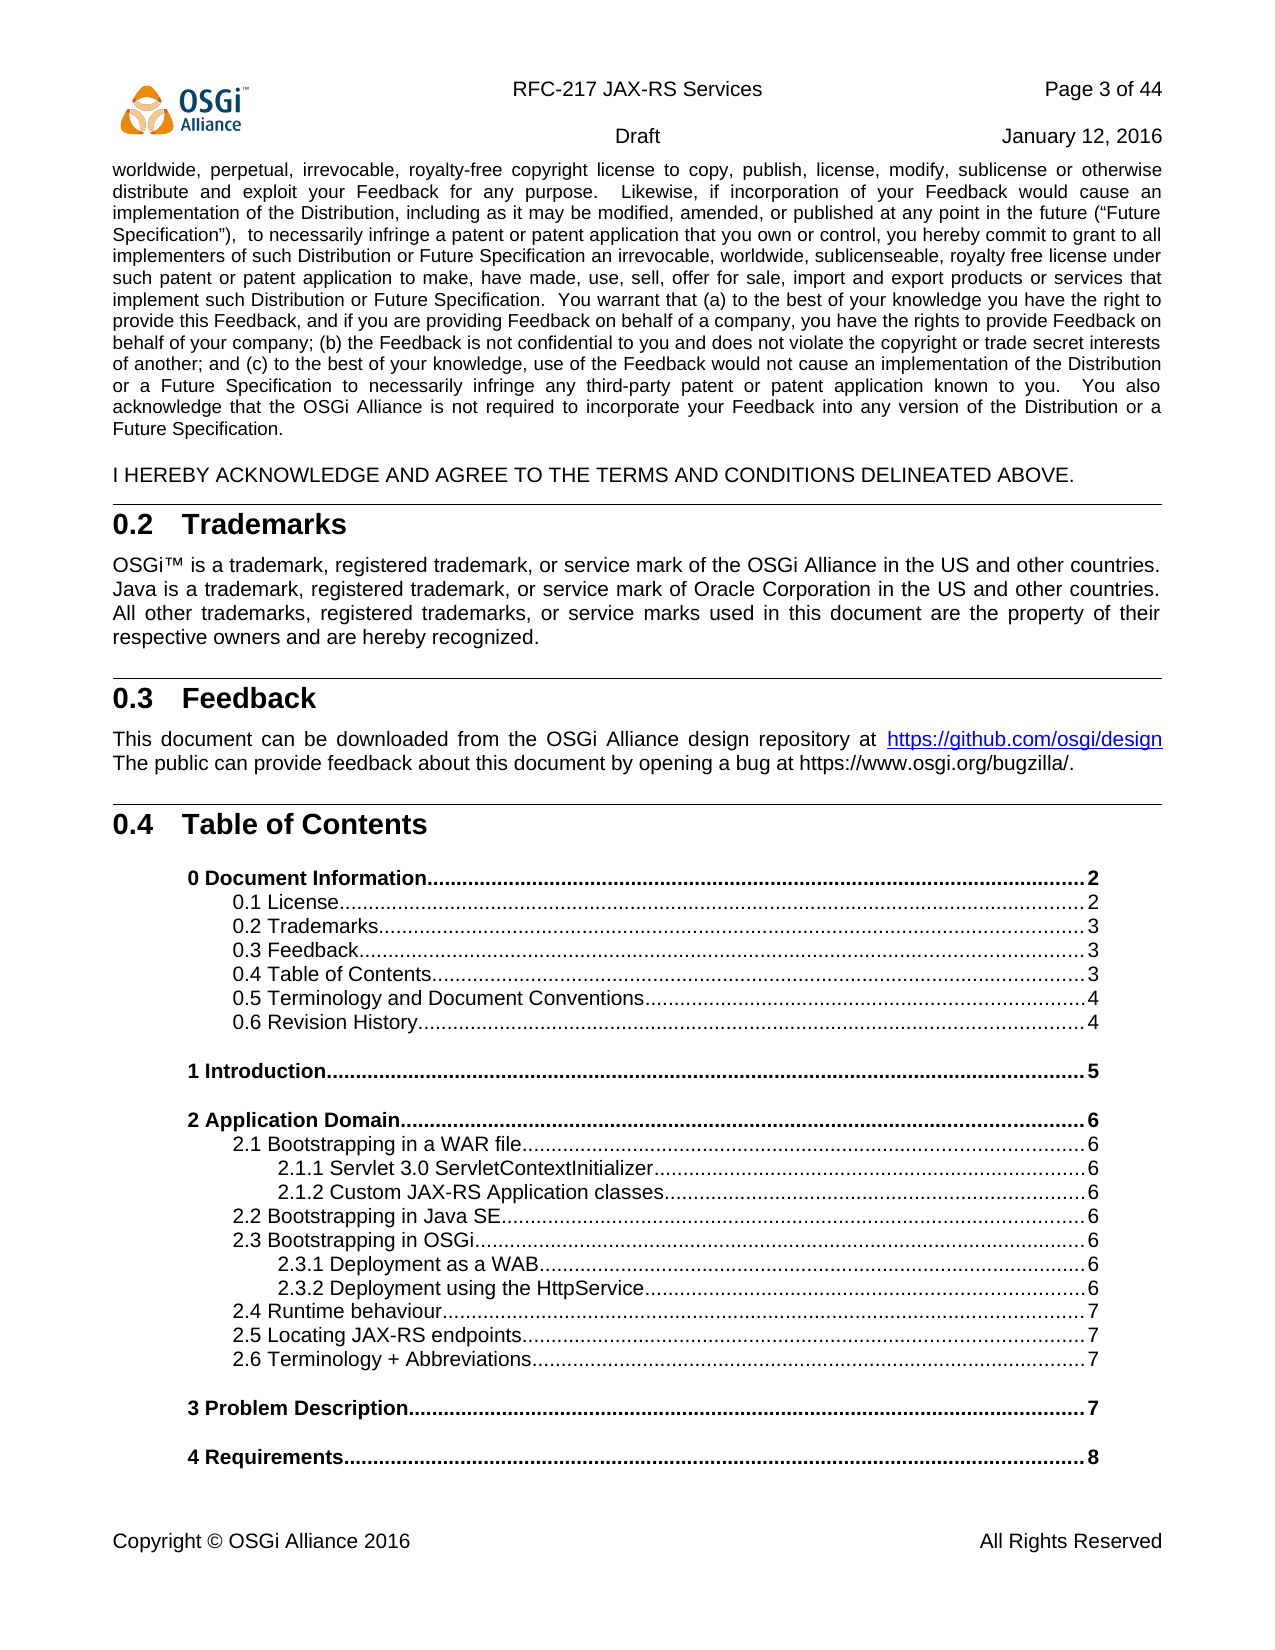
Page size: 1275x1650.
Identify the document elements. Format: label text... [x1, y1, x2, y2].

text 2.5 Locating JAX-RS endpoints 7 [232, 1323, 1162, 1347]
text 2.1.1 Servlet 3.0 ServletContextInitializer 6 [277, 1156, 1162, 1179]
text 2.4 Runtime behaviour 7 [232, 1299, 1162, 1323]
text 2.2 Bootstrapping in Java SE 6 [232, 1203, 1162, 1227]
text 0 Document Information 2 [187, 866, 1162, 890]
text 0.5 Terminology and Document Conventions 4 [232, 986, 1162, 1010]
text 2.3.2 Deployment using the HttpService 6 [277, 1275, 1162, 1299]
picture [113, 78, 257, 142]
text I HEREBY ACKNOWLEDGE AND AGREE TO THE TERMS AND CONDITIONS DELINEATED ABOVE. [112, 463, 1162, 487]
text This document can be downloaded from the OSGi Alliance design repository at https://github.com/osgi/design The public can provide feedback about this document by opening a bug at https://www.osgi.org/bugzilla/. [112, 727, 1162, 775]
text 0.4 Table of Contents 3 [232, 962, 1162, 986]
text 0.3 Feedback 3 [232, 938, 1162, 962]
text 2.1 Bootstrapping in a WAR file 6 [232, 1132, 1162, 1156]
text 2.3.1 Deployment as a WAB 6 [277, 1251, 1162, 1275]
text 4 Requirements 8 [187, 1445, 1162, 1469]
text 1 Introduction 5 [187, 1059, 1162, 1083]
text worldwide, perpetual, irrevocable, royalty-free copyright license to copy, publish, license, modify, sublicense or otherwise distribute and exploit your Feedback for any purpose. Likewise, if incorporation of your Feedback would cause an implementation of the Distribution, including as it may be modified, amended, or published at any point in the future (“Future Specification”), to necessarily infringe a patent or patent application that you own or control, you hereby commit to grant to all implementers of such Distribution or Future Specification an irrevocable, worldwide, sublicenseable, royalty free license under such patent or patent application to make, have made, use, sell, offer for sale, import and export products or services that implement such Distribution or Future Specification. You warrant that (a) to the best of your knowledge you have the right to provide this Feedback, and if you are providing Feedback on behalf of a company, you have the rights to provide Feedback on behalf of your company; (b) the Feedback is not confidential to you and does not violate the copyright or trade secret interests of another; and (c) to the best of your knowledge, use of the Feedback would not cause an implementation of the Distribution or a Future Specification to necessarily infringe any third-party patent or patent application known to you. You also acknowledge that the OSGi Alliance is not required to incorporate your Feedback into any version of the Distribution or a Future Specification. [112, 159, 1162, 439]
subtitle Feedback [112, 679, 1162, 715]
text 2.6 Terminology + Abbreviations 7 [232, 1347, 1162, 1371]
text 0.1 License 2 [232, 890, 1162, 914]
text 2 Application Domain 6 [187, 1108, 1162, 1132]
text 2.1.2 Custom JAX-RS Application classes 6 [277, 1179, 1162, 1203]
subtitle Trademarks [112, 505, 1162, 541]
text 0.6 Revision History 4 [232, 1010, 1162, 1034]
subtitle Table of Contents [112, 805, 1162, 841]
text OSGi™ is a trademark, registered trademark, or service mark of the OSGi Alliance in the US and other countries. Java is a trademark, registered trademark, or service mark of Oracle Corporation in the US and other countries. All other trademarks, registered trademarks, or service marks used in this document are the property of their respective owners and are hereby recognized. [112, 553, 1162, 649]
text 3 Problem Description 7 [187, 1396, 1162, 1420]
text 0.2 Trademarks 3 [232, 914, 1162, 938]
text 2.3 Bootstrapping in OSGi 6 [232, 1227, 1162, 1251]
